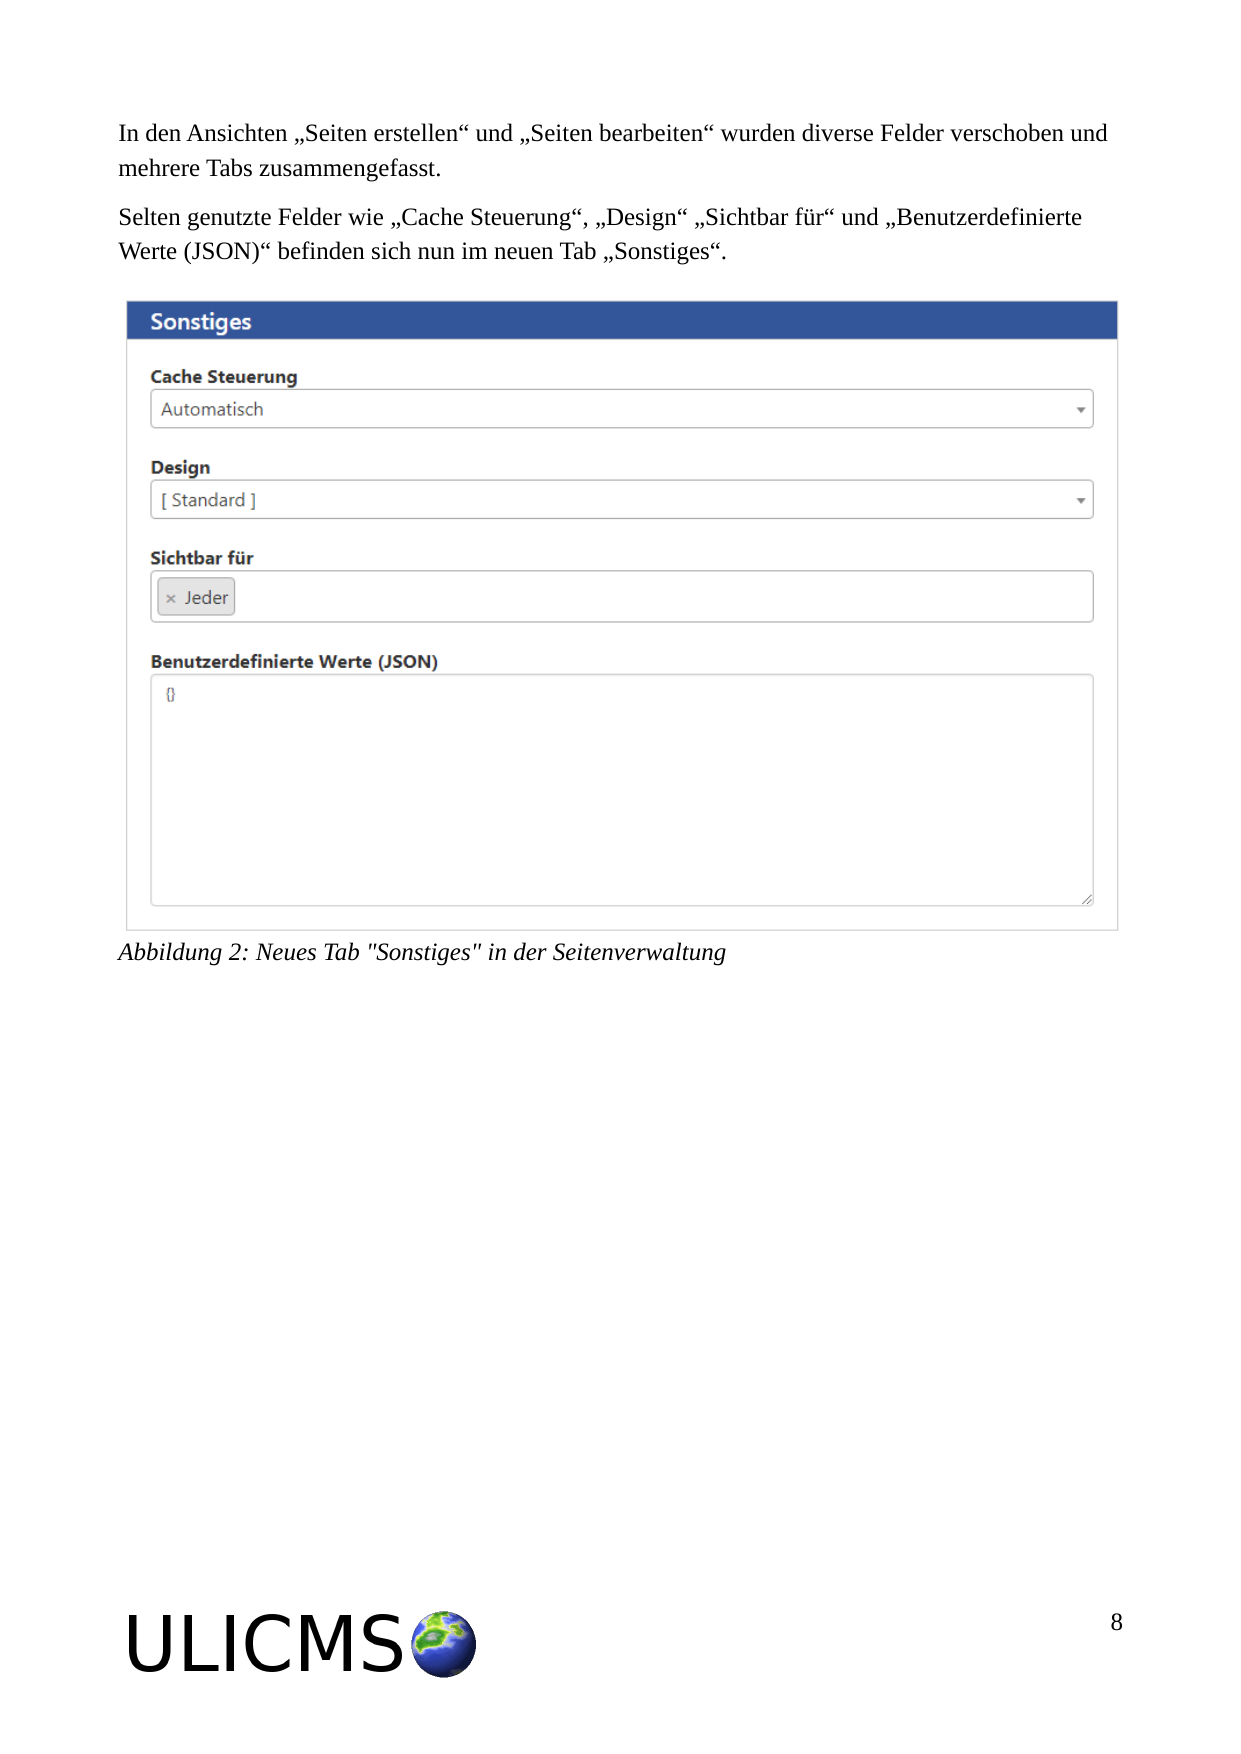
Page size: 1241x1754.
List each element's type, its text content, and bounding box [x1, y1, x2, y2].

picture [118, 1607, 479, 1681]
picture [118, 297, 1123, 932]
text Abbildung 2: Neues Tab "Sonstiges" in der Seitenverwaltung [118, 932, 1123, 965]
text Selten genutzte Felder wie „Cache Steuerung“, „Design“ „Sichtbar für“ und „Benutzerdefinierte Werte (JSON)“ befinden sich nun im neuen Tab „Sonstiges“. [118, 202, 1123, 265]
text In den Ansichten „Seiten erstellen“ und „Seiten bearbeiten“ wurden diverse Felder verschoben und mehrere Tabs zusammengefasst. [118, 118, 1123, 181]
